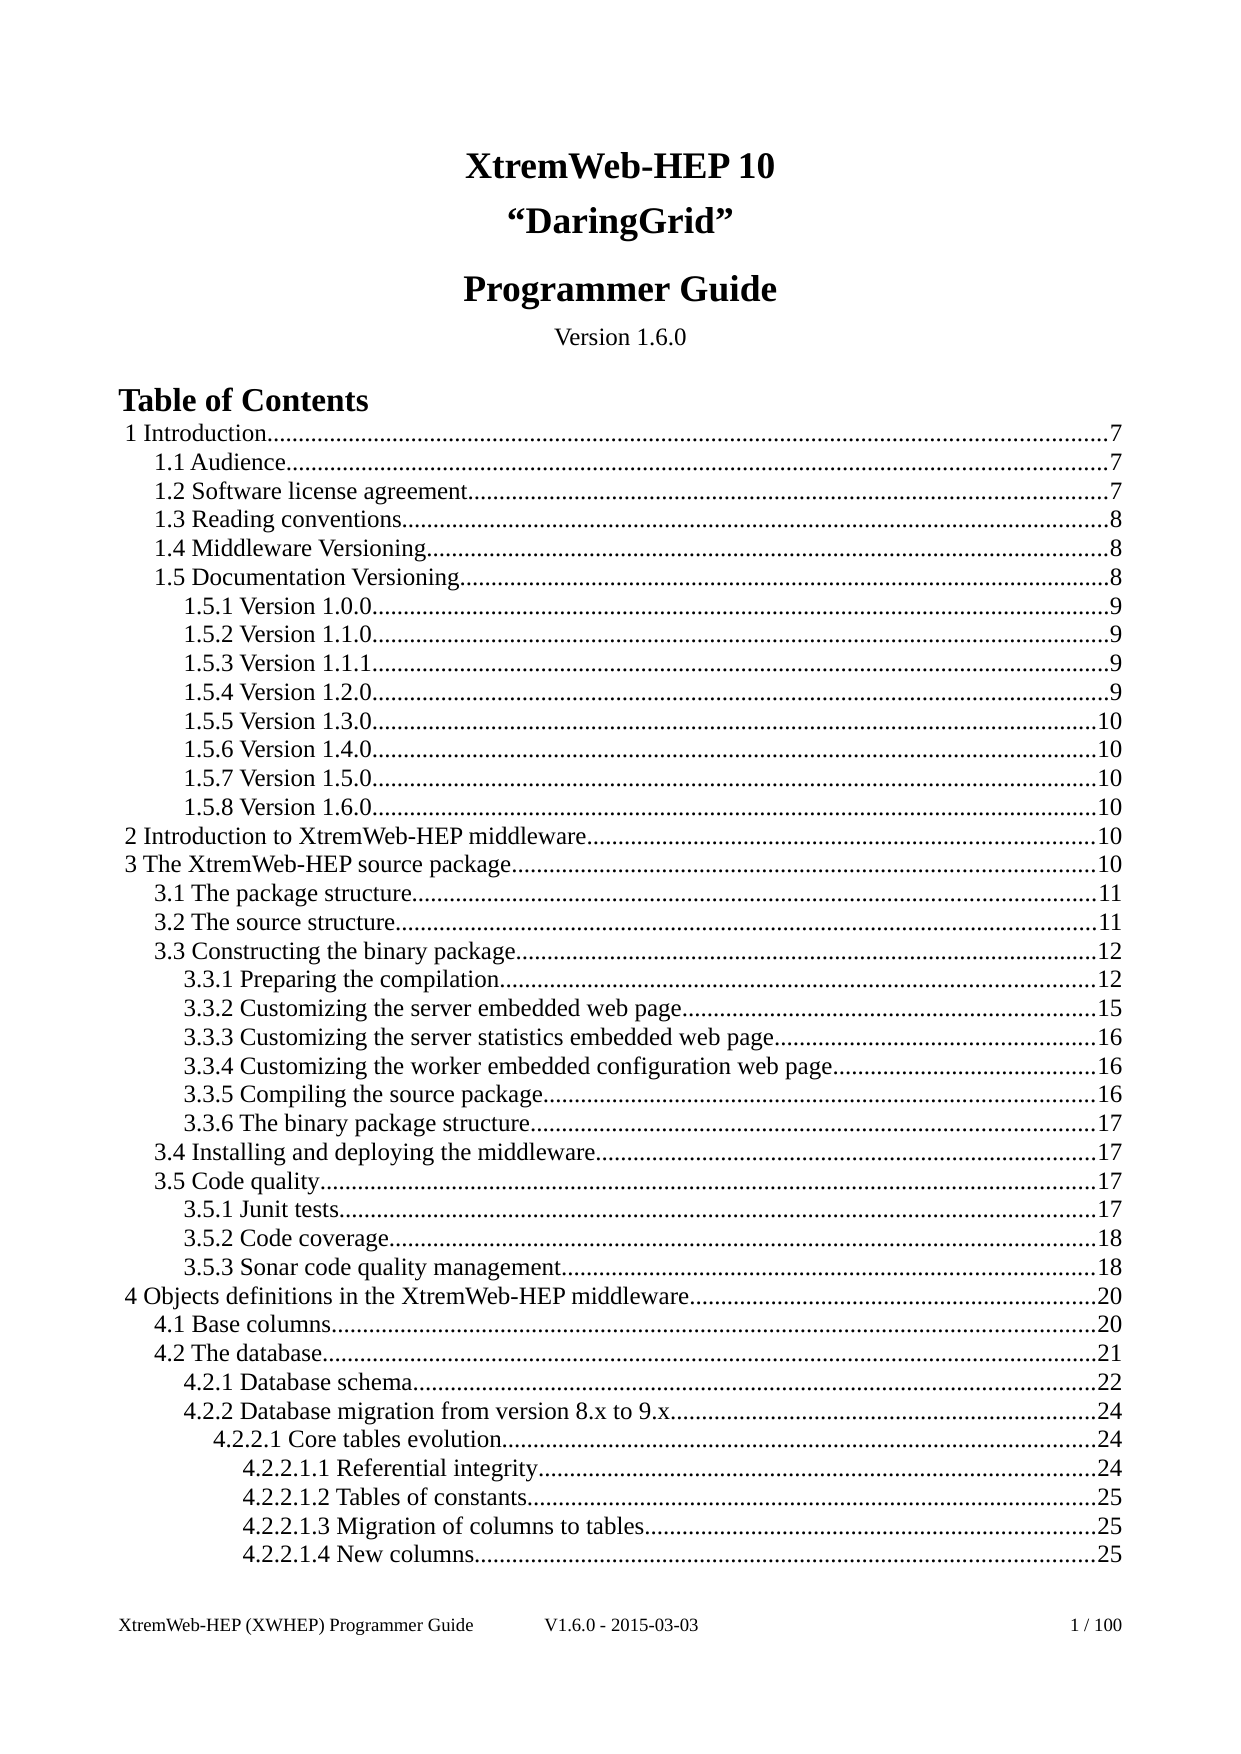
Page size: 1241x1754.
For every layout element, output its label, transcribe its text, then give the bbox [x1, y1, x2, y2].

text 3.4 Installing and deploying the middleware 17 [148, 1137, 1122, 1166]
subtitle XtremWeb-HEP 10 [118, 143, 1122, 186]
text 1.5.3 Version 1.1.1 9 [177, 648, 1122, 677]
text 1.5.8 Version 1.6.0 10 [177, 792, 1122, 821]
text 4.2.2.1.4 New columns 25 [236, 1539, 1122, 1568]
text 1.5.7 Version 1.5.0 10 [177, 763, 1122, 792]
text 1.4 Middleware Versioning 8 [148, 533, 1122, 562]
text 4.2 The database 21 [148, 1338, 1122, 1367]
text 4.2.2.1.1 Referential integrity 24 [236, 1453, 1122, 1482]
text 4.2.2.1.2 Tables of constants 25 [236, 1482, 1122, 1511]
text 4.2.2.1 Core tables evolution 24 [207, 1424, 1122, 1453]
text 1.3 Reading conventions 8 [148, 504, 1122, 533]
text Version 1.6.0 [118, 322, 1122, 351]
text 3.5.2 Code coverage 18 [177, 1223, 1122, 1252]
text 4 Objects definitions in the XtremWeb-HEP middleware 20 [118, 1281, 1122, 1309]
text 1.2 Software license agreement 7 [148, 476, 1122, 504]
text 1.5.4 Version 1.2.0 9 [177, 677, 1122, 706]
text 3.1 The package structure 11 [148, 878, 1122, 907]
text 3 The XtremWeb-HEP source package 10 [118, 849, 1122, 878]
text 3.3 Constructing the binary package 12 [148, 936, 1122, 964]
text 4.2.2 Database migration from version 8.x to 9.x 24 [177, 1396, 1122, 1424]
text 3.5.3 Sonar code quality management 18 [177, 1252, 1122, 1281]
text 1.5.2 Version 1.1.0 9 [177, 619, 1122, 648]
text 1.5.1 Version 1.0.0 9 [177, 591, 1122, 619]
text 1.5.5 Version 1.3.0 10 [177, 706, 1122, 734]
text 2 Introduction to XtremWeb-HEP middleware 10 [118, 821, 1122, 849]
text 3.5.1 Junit tests 17 [177, 1194, 1122, 1223]
text “DaringGrid” [118, 199, 1122, 242]
text 4.2.1 Database schema 22 [177, 1367, 1122, 1396]
text 1.1 Audience 7 [148, 447, 1122, 476]
text 3.3.3 Customizing the server statistics embedded web page 16 [177, 1022, 1122, 1051]
text 1 Introduction 7 [118, 418, 1122, 447]
text 3.3.6 The binary package structure 17 [177, 1108, 1122, 1137]
text 3.3.4 Customizing the worker embedded configuration web page 16 [177, 1051, 1122, 1079]
text 3.3.5 Compiling the source package 16 [177, 1079, 1122, 1108]
text 1.5.6 Version 1.4.0 10 [177, 734, 1122, 763]
text 3.5 Code quality 17 [148, 1166, 1122, 1194]
text 3.3.2 Customizing the server embedded web page 15 [177, 993, 1122, 1022]
text 1.5 Documentation Versioning 8 [148, 562, 1122, 591]
subtitle Programmer Guide [118, 267, 1122, 310]
text 4.1 Base columns 20 [148, 1309, 1122, 1338]
subtitle Table of Contents [118, 380, 1122, 418]
text 4.2.2.1.3 Migration of columns to tables 25 [236, 1511, 1122, 1539]
text 3.2 The source structure. 11 [148, 907, 1122, 936]
text 3.3.1 Preparing the compilation 12 [177, 964, 1122, 993]
